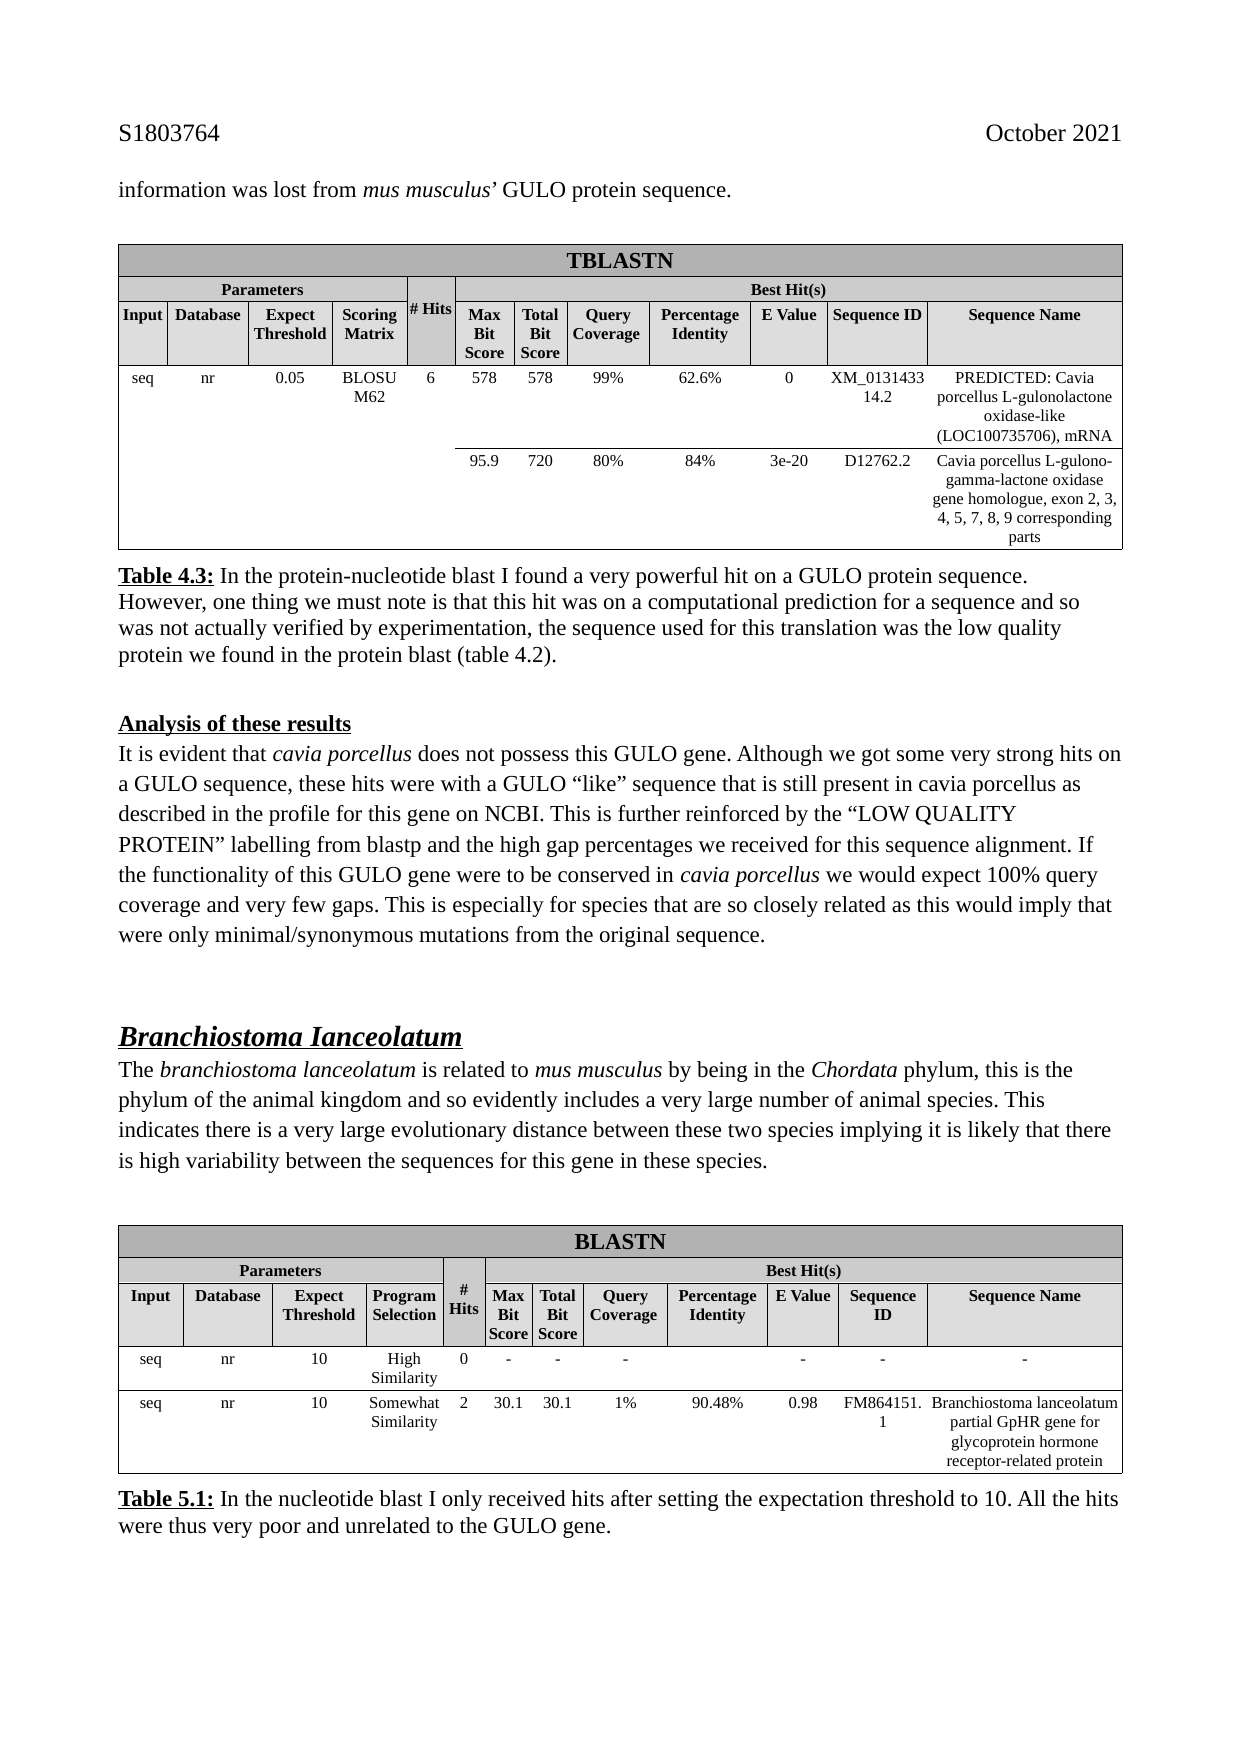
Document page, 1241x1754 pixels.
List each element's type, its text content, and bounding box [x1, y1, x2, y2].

table_cell 6 [407, 366, 455, 549]
text Table 5.1: In the nucleotide blast I only received hits after setting the expectation threshold to 10. All the hits were thus very poor and unrelated to the GULO gene. [118, 1485, 1122, 1567]
table_cell FM864151.1 [838, 1391, 927, 1473]
table_cell 99% [567, 366, 649, 447]
text Table 4.3: In the protein-nucleotide blast I found a very powerful hit on a GULO protein sequence. However, one thing we must note is that this hit was on a computational prediction for a sequence and so was not actually verified by experimentation, the sequence used for this translation was the low quality protein we found in the protein blast (table 4.2). [118, 562, 1122, 667]
table_cell 0.98 [767, 1391, 838, 1473]
table_cell - [583, 1347, 667, 1390]
table_cell 84% [650, 449, 750, 549]
table_cell Total Bit Score [533, 1284, 583, 1346]
table_header TBLASTN [119, 245, 1122, 276]
table_cell Parameters [119, 1258, 443, 1282]
table_cell Sequence Name [928, 1284, 1122, 1346]
table_cell 578 [455, 366, 514, 447]
table_cell 3e-20 [750, 449, 827, 549]
table_cell Expect Threshold [273, 1284, 366, 1346]
table_cell Percentage Identity [668, 1284, 767, 1346]
table_cell Database [184, 1284, 272, 1346]
table_cell 10 [272, 1347, 366, 1390]
table_cell E Value [751, 302, 827, 365]
table_cell Parameters [119, 277, 407, 301]
table_cell Database [168, 302, 248, 365]
table_cell 0 [750, 366, 827, 447]
table_cell Percentage Identity [650, 302, 750, 365]
table_cell Scoring Matrix [333, 302, 407, 365]
table_cell Best Hit(s) [486, 1258, 1122, 1282]
text information was lost from mus musculus’ GULO protein sequence. [118, 176, 1122, 231]
table_cell 0 [443, 1347, 485, 1390]
table_cell - [927, 1347, 1122, 1390]
table_cell - [532, 1347, 583, 1390]
table_cell 2 [443, 1391, 485, 1473]
table_cell - [767, 1347, 838, 1390]
table_cell 30.1 [532, 1391, 583, 1473]
table_header BLASTN [119, 1226, 1122, 1257]
table_cell seq [119, 366, 167, 549]
table_cell 578 [514, 366, 567, 447]
table_cell 30.1 [485, 1391, 532, 1473]
table_cell Sequence Name [928, 302, 1122, 365]
table_cell # Hits [444, 1258, 485, 1346]
table_cell XM_013143314.2 [828, 366, 927, 447]
table_cell High Similarity [366, 1347, 443, 1390]
table_cell seq [119, 1347, 183, 1390]
table_cell 10 [272, 1391, 366, 1473]
table_cell Max Bit Score [486, 1284, 532, 1346]
table_cell BLOSUM62 [332, 366, 407, 549]
table_cell [668, 1347, 767, 1390]
table_cell 1% [583, 1391, 667, 1473]
table_cell D12762.2 [828, 449, 927, 549]
table_cell Program Selection [367, 1284, 443, 1346]
table_cell # Hits [408, 277, 455, 365]
table_cell nr [183, 1347, 272, 1390]
table_cell 720 [514, 449, 567, 549]
table_cell Max Bit Score [456, 302, 514, 365]
table_cell nr [167, 366, 248, 549]
table_cell Total Bit Score [515, 302, 567, 365]
table_cell Query Coverage [568, 302, 649, 365]
table_cell Sequence ID [839, 1284, 927, 1346]
table_cell Best Hit(s) [456, 277, 1122, 301]
table_cell Input [119, 1284, 183, 1346]
table_cell 90.48% [668, 1391, 767, 1473]
table_cell PREDICTED: Cavia porcellus L-gulonolactone oxidase-like (LOC100735706), mRNA [927, 366, 1122, 447]
table_cell Sequence ID [828, 302, 927, 365]
text Analysis of these results It is evident that cavia porcellus does not possess this GULO gene. Although we got some very strong hits on a GULO sequence, these hits were with a GULO “like” sequence that is still present in cavia porcellus as described in the profile for this gene on NCBI. This is further reinforced by the “LOW QUALITY PROTEIN” labelling from blastp and the high gap percentages we received for this sequence alignment. If the functionality of this GULO gene were to be conserved in cavia porcellus we would expect 100% query coverage and very few gaps. This is especially for species that are so closely related as this would imply that were only minimal/synonymous mutations from the original sequence. Branchiostoma Ianceolatum The branchiostoma lanceolatum is related to mus musculus by being in the Chordata phylum, this is the phylum of the animal kingdom and so evidently includes a very large number of animal species. This indicates there is a very large evolutionary distance between these two species implying it is likely that there is high variability between the sequences for this gene in these species. [118, 680, 1122, 1206]
table_cell Query Coverage [584, 1284, 667, 1346]
table_cell - [485, 1347, 532, 1390]
table_cell 80% [567, 449, 649, 549]
table_cell E Value [768, 1284, 838, 1346]
table_cell 0.05 [248, 366, 332, 549]
table_cell - [838, 1347, 927, 1390]
table_cell Cavia porcellus L-gulono-gamma-lactone oxidase gene homologue, exon 2, 3, 4, 5, 7, 8, 9 corresponding parts [927, 449, 1122, 549]
table_cell seq [119, 1391, 183, 1473]
table_cell 62.6% [650, 366, 750, 447]
table_cell Expect Threshold [249, 302, 332, 365]
table_cell Somewhat Similarity [366, 1391, 443, 1473]
table_cell Branchiostoma lanceolatum partial GpHR gene for glycoprotein hormone receptor-related protein [927, 1391, 1122, 1473]
table_cell nr [183, 1391, 272, 1473]
table_cell Input [119, 302, 167, 365]
table_cell 95.9 [455, 449, 514, 549]
